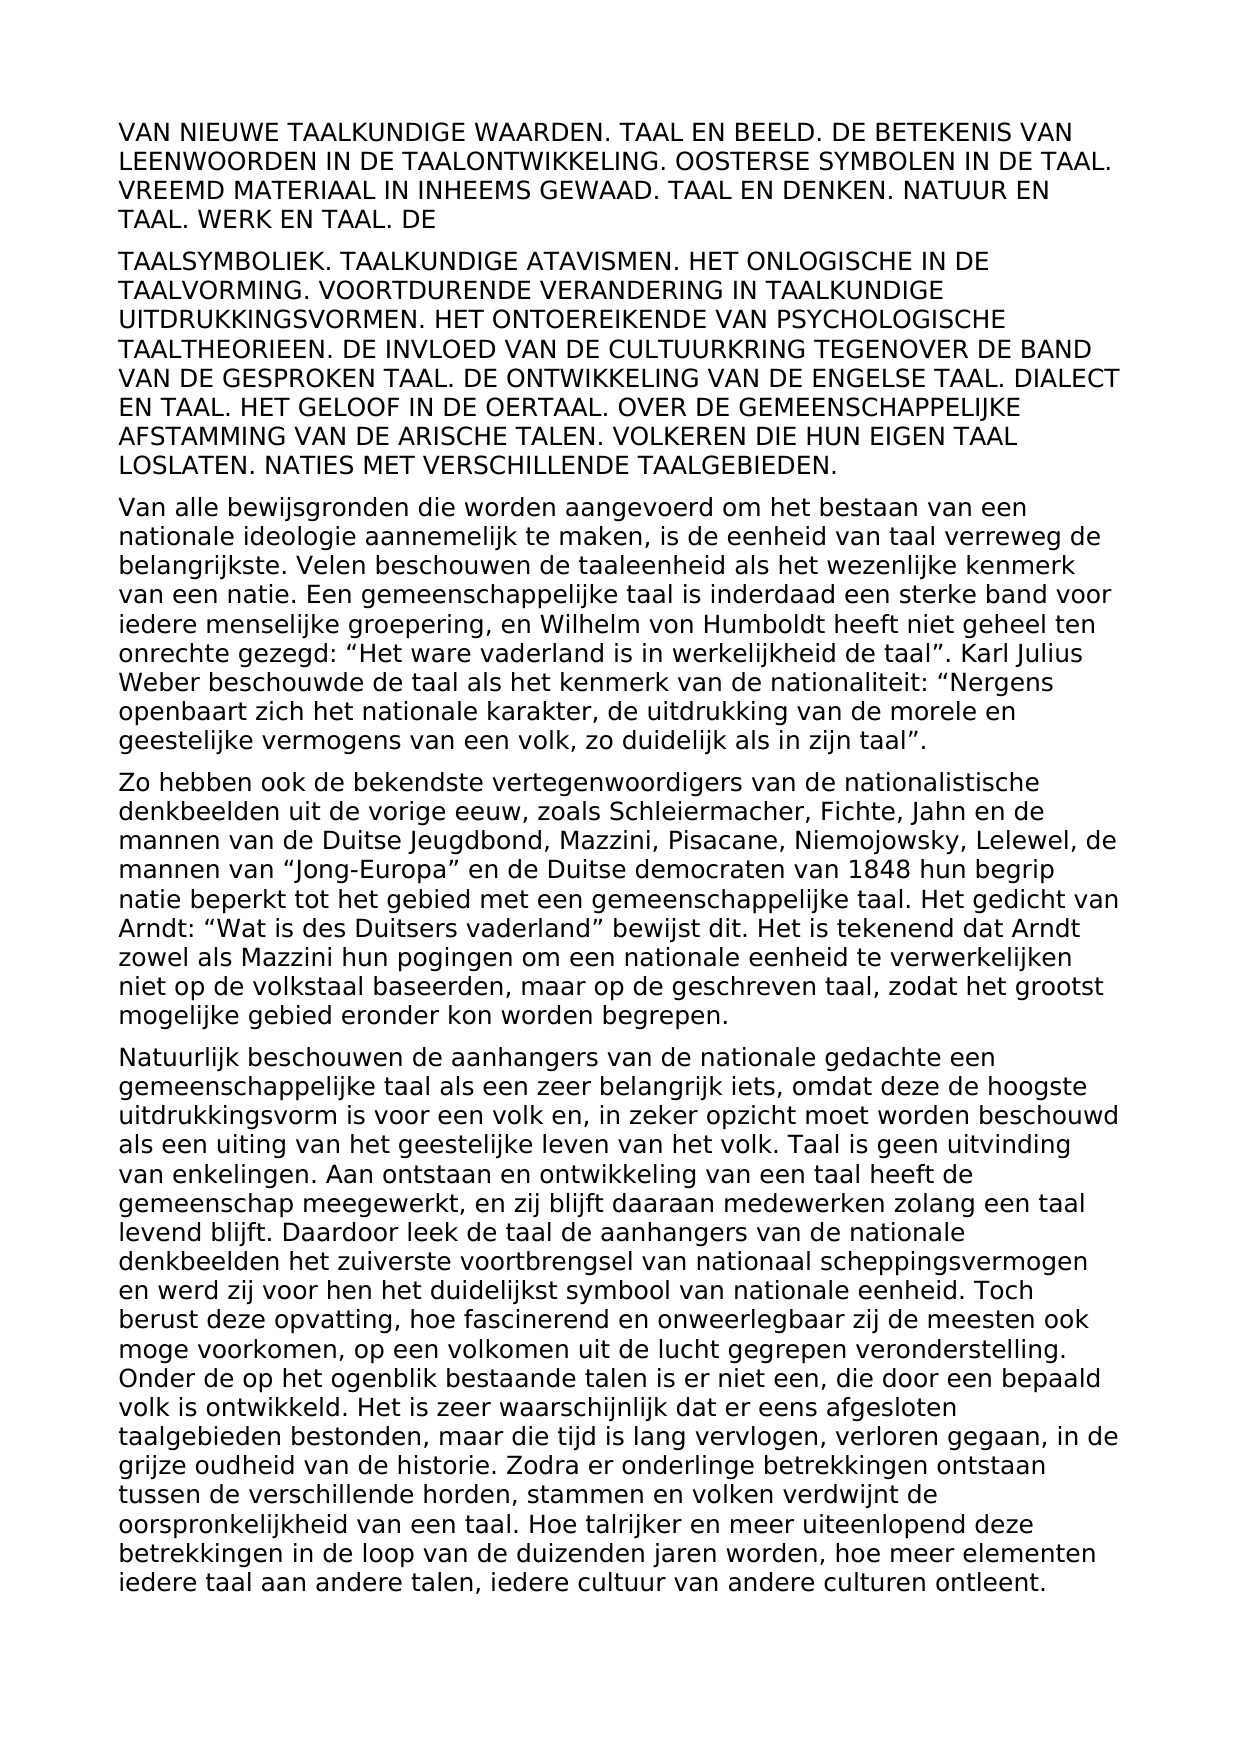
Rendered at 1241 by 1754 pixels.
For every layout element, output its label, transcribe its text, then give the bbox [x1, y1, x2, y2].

text Zo hebben ook de bekendste vertegenwoordigers van de nationalistische denkbeelden uit de vorige eeuw, zoals Schleiermacher, Fichte, Jahn en de mannen van de Duitse Jeugdbond, Mazzini, Pisacane, Niemojowsky, Lelewel, de mannen van “Jong-Europa” en de Duitse democraten van 1848 hun begrip natie beperkt tot het gebied met een gemeenschappelijke taal. Het gedicht van Arndt: “Wat is des Duitsers vaderland” bewijst dit. Het is tekenend dat Arndt zowel als Mazzini hun pogingen om een nationale eenheid te verwerkelijken niet op de volkstaal baseerden, maar op de geschreven taal, zodat het grootst mogelijke gebied eronder kon worden begrepen. [118, 768, 1122, 1031]
text TAALSYMBOLIEK. TAALKUNDIGE ATAVISMEN. HET ONLOGISCHE IN DE TAALVORMING. VOORTDURENDE VERANDERING IN TAALKUNDIGE UITDRUKKINGSVORMEN. HET ONTOEREIKENDE VAN PSYCHOLOGISCHE TAALTHEORIEEN. DE INVLOED VAN DE CULTUURKRING TEGENOVER DE BAND VAN DE GESPROKEN TAAL. DE ONTWIKKELING VAN DE ENGELSE TAAL. DIALECT EN TAAL. HET GELOOF IN DE OERTAAL. OVER DE GEMEENSCHAPPELIJKE AFSTAMMING VAN DE ARISCHE TALEN. VOLKEREN DIE HUN EIGEN TAAL LOSLATEN. NATIES MET VERSCHILLENDE TAALGEBIEDEN. [118, 247, 1122, 481]
text Natuurlijk beschouwen de aanhangers van de nationale gedachte een gemeenschappelijke taal als een zeer belangrijk iets, omdat deze de hoogste uitdrukkingsvorm is voor een volk en, in zeker opzicht moet worden beschouwd als een uiting van het geestelijke leven van het volk. Taal is geen uitvinding van enkelingen. Aan ontstaan en ontwikkeling van een taal heeft de gemeenschap meegewerkt, en zij blijft daaraan medewerken zolang een taal levend blijft. Daardoor leek de taal de aanhangers van de nationale denkbeelden het zuiverste voortbrengsel van nationaal scheppingsvermogen en werd zij voor hen het duidelijkst symbool van nationale eenheid. Toch berust deze opvatting, hoe fascinerend en onweerlegbaar zij de meesten ook moge voorkomen, op een volkomen uit de lucht gegrepen veronderstelling. Onder de op het ogenblik bestaande talen is er niet een, die door een bepaald volk is ontwikkeld. Het is zeer waarschijnlijk dat er eens afgesloten taalgebieden bestonden, maar die tijd is lang vervlogen, verloren gegaan, in de grijze oudheid van de historie. Zodra er onderlinge betrekkingen ontstaan tussen de verschillende horden, stammen en volken verdwijnt de oorspronkelijkheid van een taal. Hoe talrijker en meer uiteenlopend deze betrekkingen in de loop van de duizenden jaren worden, hoe meer elementen iedere taal aan andere talen, iedere cultuur van andere culturen ontleent. [118, 1043, 1122, 1597]
text Van alle bewijsgronden die worden aangevoerd om het bestaan van een nationale ideologie aannemelijk te maken, is de eenheid van taal verreweg de belangrijkste. Velen beschouwen de taaleenheid als het wezenlijke kenmerk van een natie. Een gemeenschappelijke taal is inderdaad een sterke band voor iedere menselijke groepering, en Wilhelm von Humboldt heeft niet geheel ten onrechte gezegd: “Het ware vaderland is in werkelijkheid de taal”. Karl Julius Weber beschouwde de taal als het kenmerk van de nationaliteit: “Nergens openbaart zich het nationale karakter, de uitdrukking van de morele en geestelijke vermogens van een volk, zo duidelijk als in zijn taal”. [118, 493, 1122, 756]
text VAN NIEUWE TAALKUNDIGE WAARDEN. TAAL EN BEELD. DE BETEKENIS VAN LEENWOORDEN IN DE TAALONTWIKKELING. OOSTERSE SYMBOLEN IN DE TAAL. VREEMD MATERIAAL IN INHEEMS GEWAAD. TAAL EN DENKEN. NATUUR EN TAAL. WERK EN TAAL. DE [118, 118, 1122, 235]
